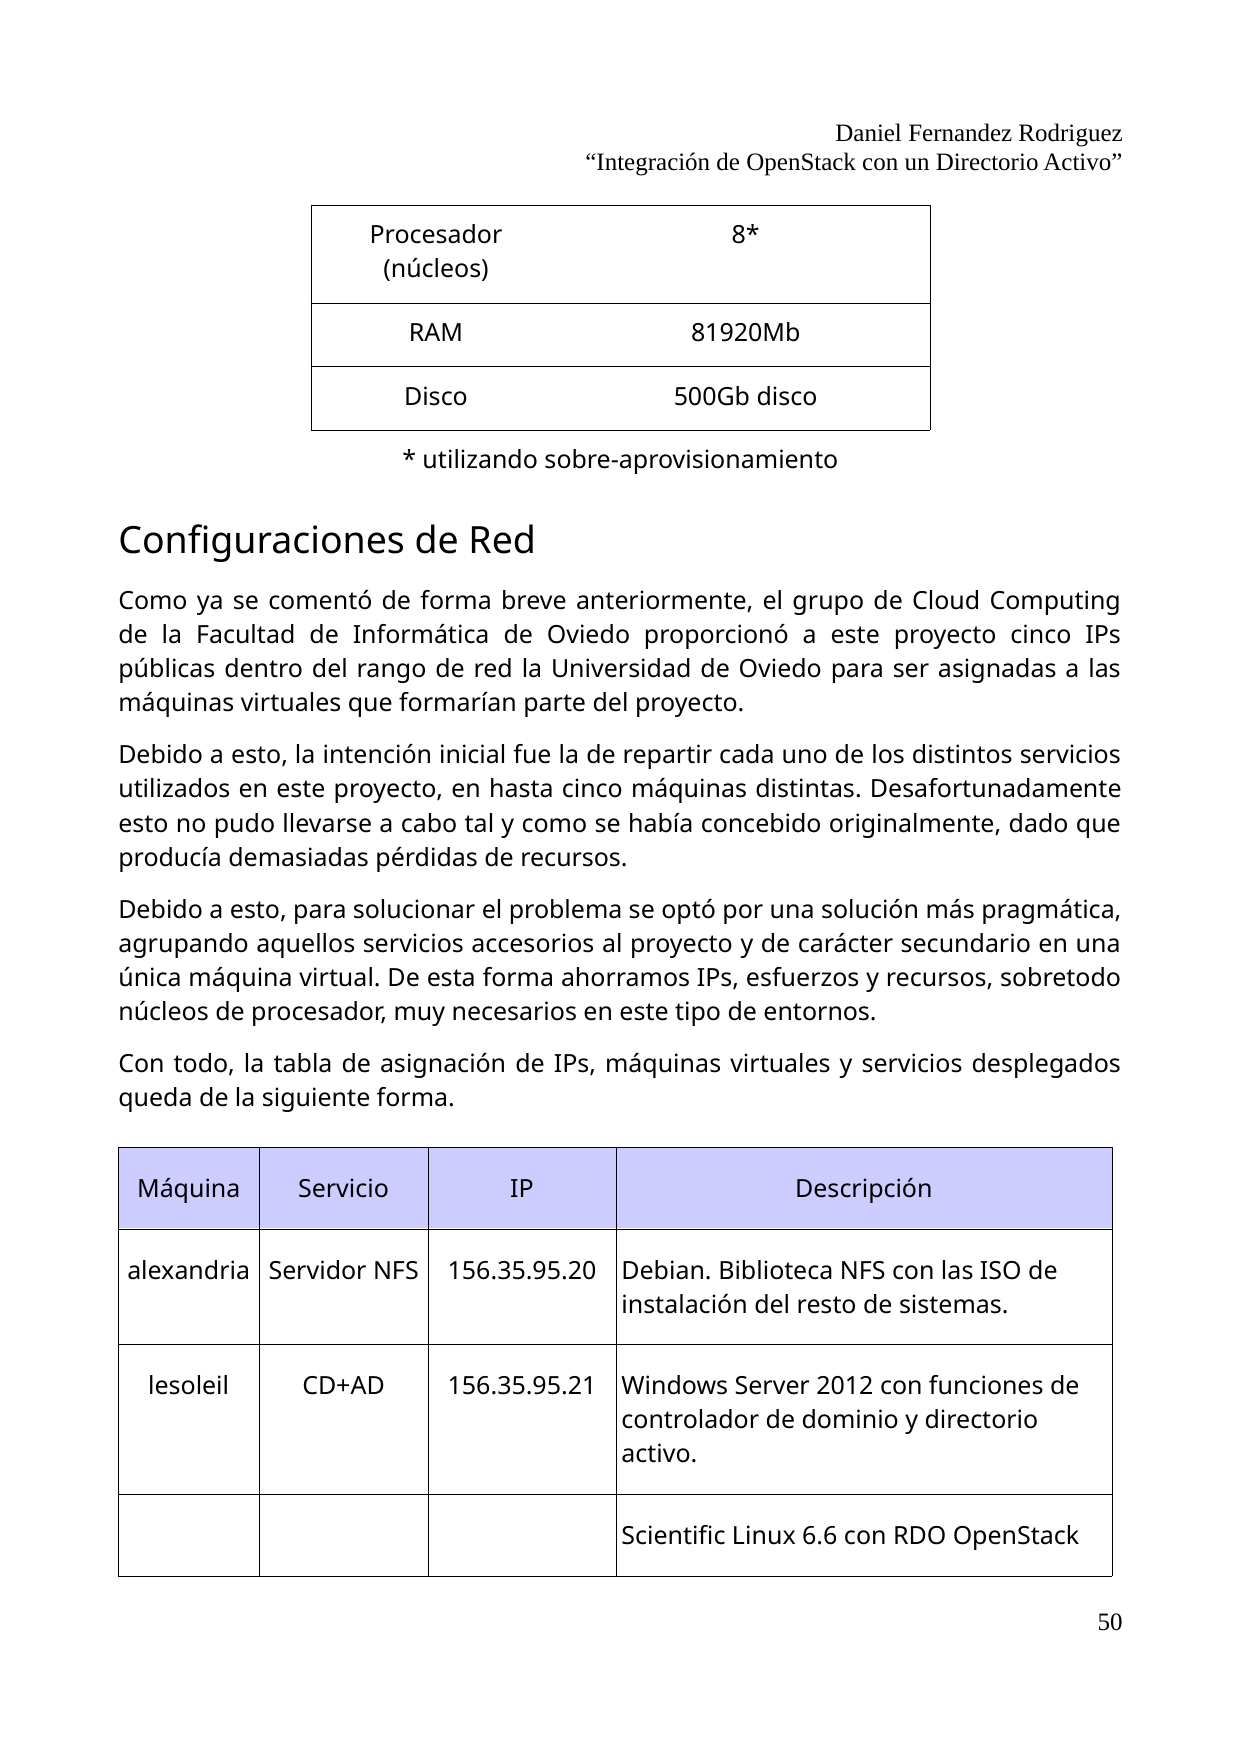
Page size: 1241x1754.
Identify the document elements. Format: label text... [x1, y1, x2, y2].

table_cell 500Gb disco [561, 367, 930, 430]
subtitle Configuraciones de Red [118, 513, 1122, 564]
text Como ya se comentó de forma breve anteriormente, el grupo de Cloud Computing de la Facultad de Informática de Oviedo proporcionó a este proyecto cinco IPs públicas dentro del rango de red la Universidad de Oviedo para ser asignadas a las máquinas virtuales que formarían parte del proyecto. [118, 583, 1122, 719]
table_cell Servidor NFS [260, 1230, 428, 1344]
table_header IP [429, 1148, 616, 1228]
text * utilizando sobre-aprovisionamiento [118, 442, 1122, 476]
text Debido a esto, la intención inicial fue la de repartir cada uno de los distintos servicios utilizados en este proyecto, en hasta cinco máquinas distintas. Desafortunadamente esto no pudo llevarse a cabo tal y como se había concebido originalmente, dado que producía demasiadas pérdidas de recursos. [118, 737, 1122, 873]
table_cell Disco [312, 367, 561, 430]
table_cell RAM [312, 304, 561, 366]
text Debido a esto, para solucionar el problema se optó por una solución más pragmática, agrupando aquellos servicios accesorios al proyecto y de carácter secundario en una única máquina virtual. De esta forma ahorramos IPs, esfuerzos y recursos, sobretodo núcleos de procesador, muy necesarios en este tipo de entornos. [118, 891, 1122, 1028]
table_cell Procesador (núcleos) [312, 206, 561, 303]
table_header Descripción [617, 1148, 1112, 1228]
table_cell 156.35.95.20 [429, 1230, 616, 1344]
table_cell Scientific Linux 6.6 con RDO OpenStack [617, 1495, 1112, 1576]
table_cell [429, 1495, 616, 1576]
text Con todo, la tabla de asignación de IPs, máquinas virtuales y servicios desplegados queda de la siguiente forma. [118, 1046, 1122, 1114]
table_cell [260, 1495, 428, 1576]
table_cell CD+AD [260, 1345, 428, 1494]
table_header Máquina [119, 1148, 259, 1228]
table_header Servicio [260, 1148, 428, 1228]
table_cell [119, 1495, 259, 1576]
table_cell Debian. Biblioteca NFS con las ISO de instalación del resto de sistemas. [617, 1230, 1112, 1344]
table_cell alexandria [119, 1230, 259, 1344]
table_cell lesoleil [119, 1345, 259, 1494]
table_cell 8* [561, 206, 930, 303]
table_cell Windows Server 2012 con funciones de controlador de dominio y directorio activo. [617, 1345, 1112, 1494]
table_cell 81920Mb [561, 304, 930, 366]
table_cell 156.35.95.21 [429, 1345, 616, 1494]
